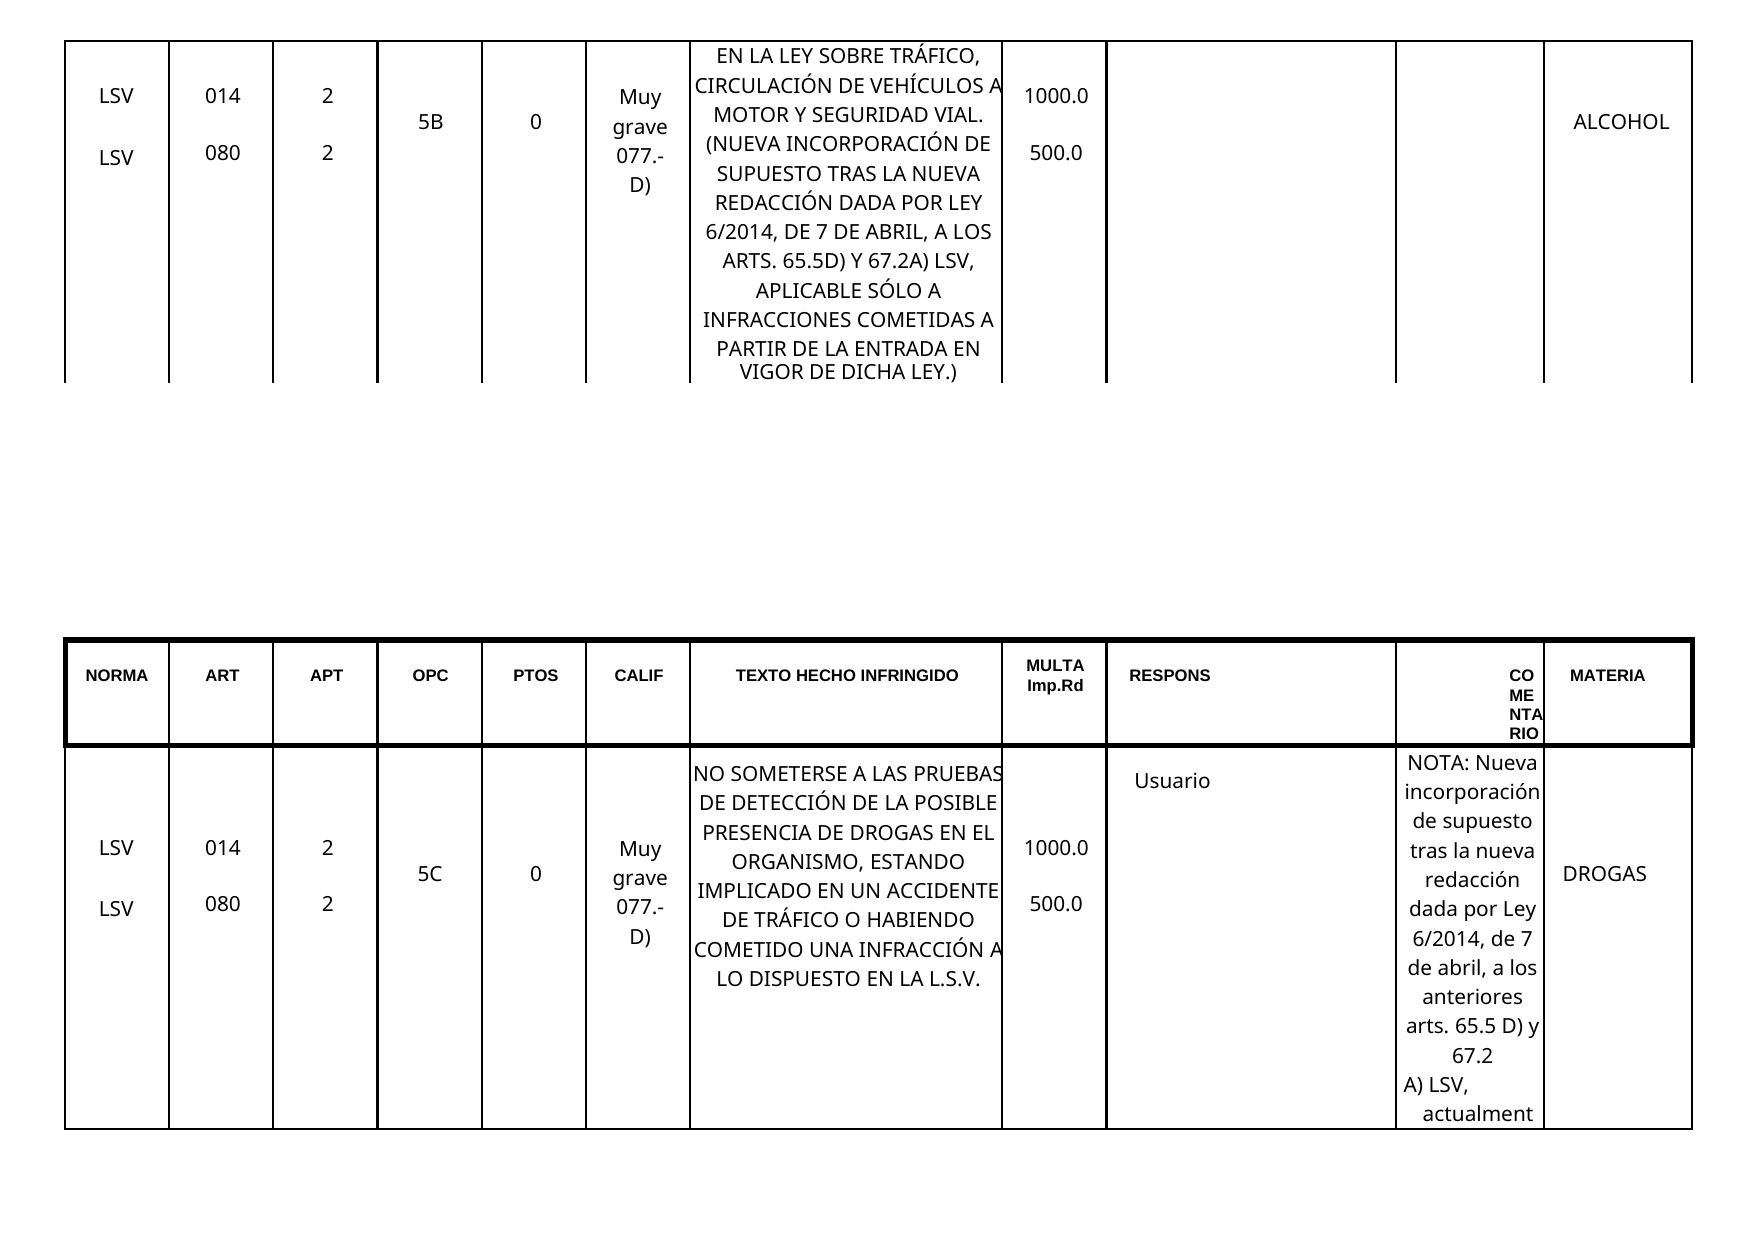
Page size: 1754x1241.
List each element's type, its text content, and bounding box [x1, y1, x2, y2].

table_header OPC [379, 643, 481, 743]
table_header COMENTARIO [1397, 643, 1543, 743]
table_cell ALCOHOL [1545, 42, 1691, 383]
table_cell [1108, 42, 1395, 383]
table_cell 014 080 [170, 42, 272, 383]
table_header TEXTO HECHO INFRINGIDO [691, 643, 1001, 743]
table_cell DROGAS [1545, 748, 1691, 1128]
table_header ART [170, 643, 272, 743]
table_cell LSV LSV [66, 42, 168, 383]
table_cell Muy grave 077.- D) [587, 748, 689, 1128]
table_header RESPONS [1108, 643, 1395, 743]
table_cell EN LA LEY SOBRE TRÁFICO, CIRCULACIÓN DE VEHÍCULOS A MOTOR Y SEGURIDAD VIAL. (NUEVA INCORPORACIÓN DE SUPUESTO TRAS LA NUEVA REDACCIÓN DADA POR LEY 6/2014, DE 7 DE ABRIL, A LOS ARTS. 65.5D) Y 67.2A) LSV, APLICABLE SÓLO A INFRACCIONES COMETIDAS A PARTIR DE LA ENTRADA EN VIGOR DE DICHA LEY.) [691, 42, 1001, 383]
table_cell 5B [379, 42, 481, 383]
table_cell 0 [483, 748, 585, 1128]
table_cell 2 2 [274, 42, 376, 383]
table_cell 1000.0 500.0 [1003, 748, 1105, 1128]
table_header CALIF [587, 643, 689, 743]
table_header APT [274, 643, 376, 743]
table_header MATERIA [1545, 643, 1690, 743]
table_cell Usuario [1108, 748, 1395, 1128]
table_cell 0 [483, 42, 585, 383]
table_cell [1397, 42, 1543, 383]
table_cell NOTA: Nueva incorporación de supuesto tras la nueva redacción dada por Ley 6/2014, de 7 de abril, a los anteriores arts. 65.5 D) y 67.2 A) LSV, actualment [1397, 748, 1543, 1128]
table_header MULTA Imp.Rd [1003, 643, 1105, 743]
table_cell 1000.0 500.0 [1003, 42, 1105, 383]
table_header NORMA [68, 643, 168, 743]
table_cell Muy grave 077.- D) [587, 42, 689, 383]
table_header PTOS [483, 643, 585, 743]
table_cell 5C [379, 748, 481, 1128]
table_cell LSV LSV [66, 748, 168, 1128]
table_cell 2 2 [274, 748, 376, 1128]
table_cell NO SOMETERSE A LAS PRUEBAS DE DETECCIÓN DE LA POSIBLE PRESENCIA DE DROGAS EN EL ORGANISMO, ESTANDO IMPLICADO EN UN ACCIDENTE DE TRÁFICO O HABIENDO COMETIDO UNA INFRACCIÓN A LO DISPUESTO EN LA L.S.V. [691, 748, 1001, 1128]
table_cell 014 080 [170, 748, 272, 1128]
